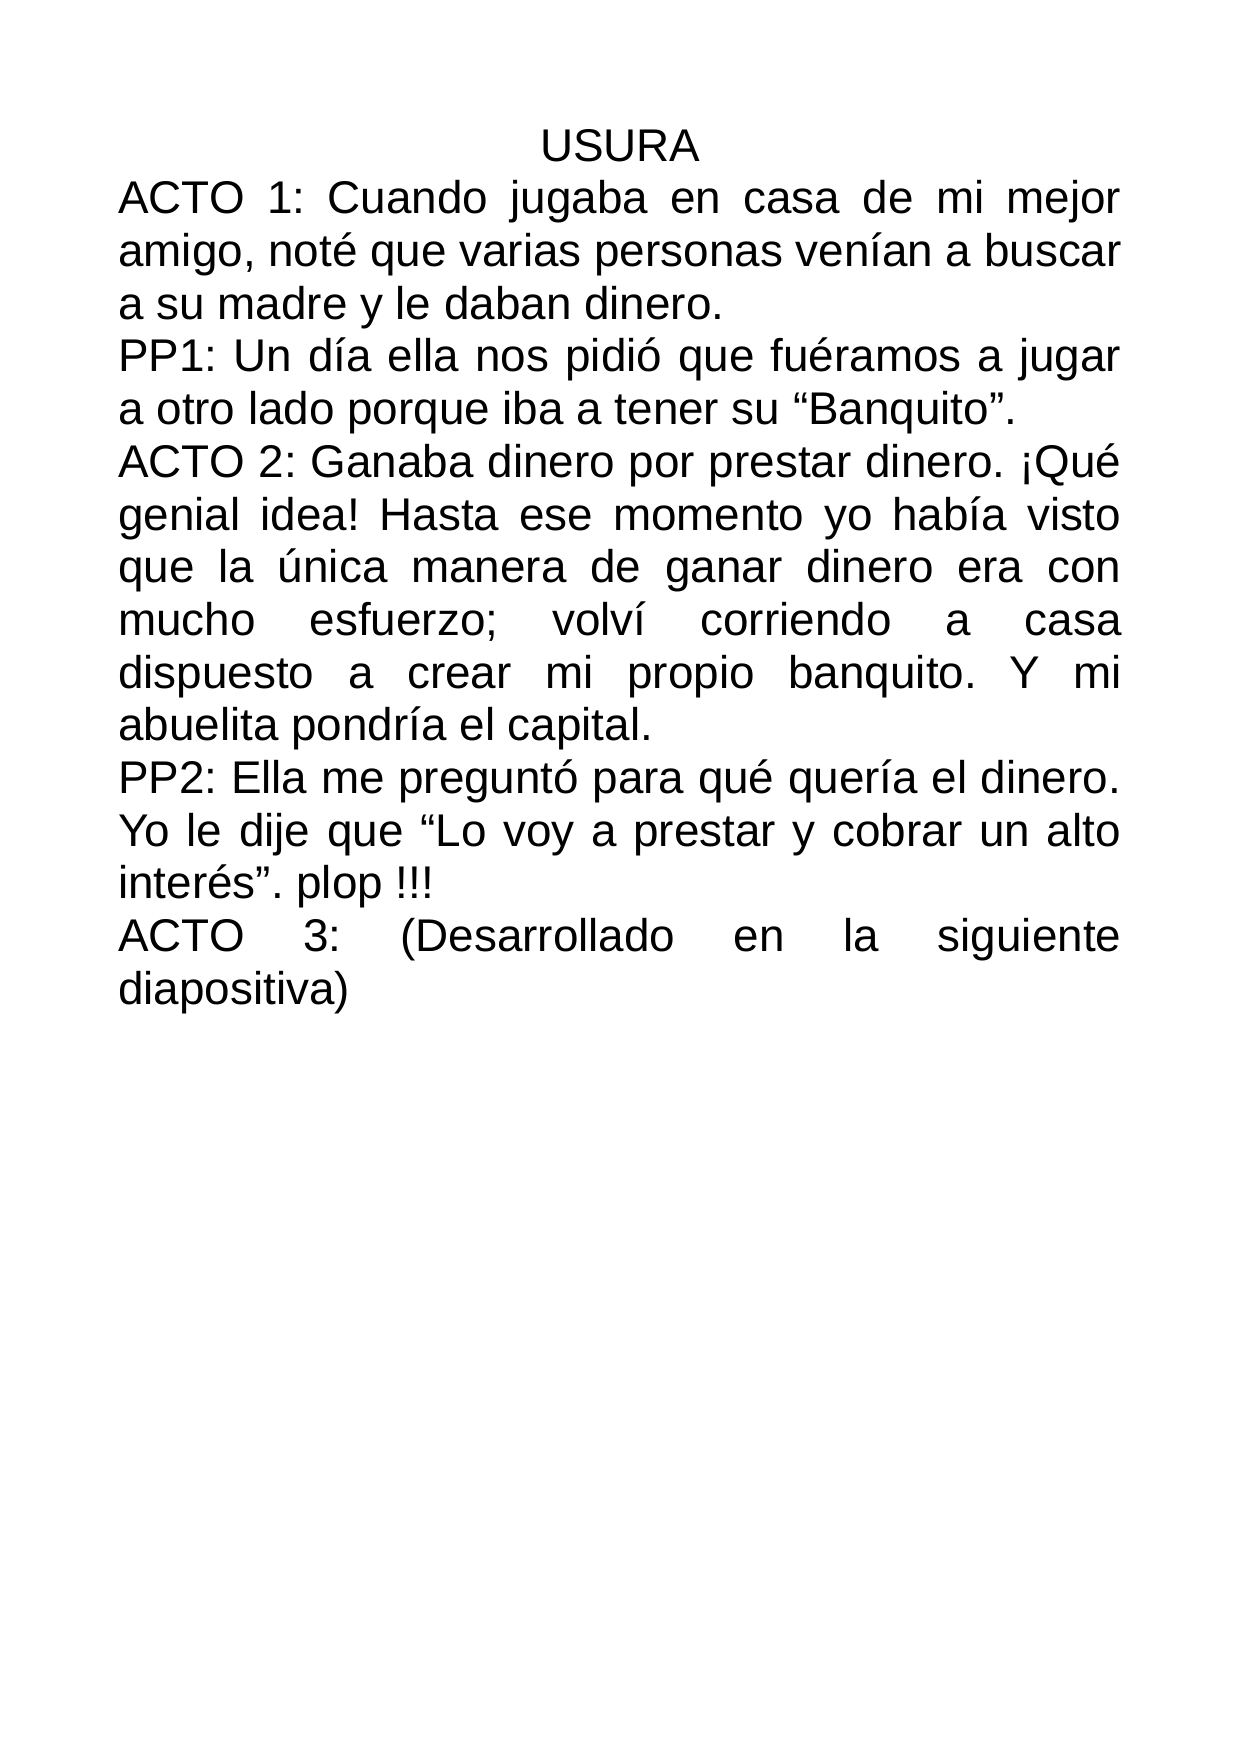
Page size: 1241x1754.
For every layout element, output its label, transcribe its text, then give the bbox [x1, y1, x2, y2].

text USURA [118, 118, 1122, 171]
text ACTO 1: Cuando jugaba en casa de mi mejor amigo, noté que varias personas venían a buscar a su madre y le daban dinero. [118, 171, 1122, 329]
text PP2: Ella me preguntó para qué quería el dinero. Yo le dije que “Lo voy a prestar y cobrar un alto interés”. plop !!! [118, 751, 1122, 909]
text ACTO 3: (Desarrollado en la siguiente diapositiva) [118, 909, 1122, 1014]
text PP1: Un día ella nos pidió que fuéramos a jugar a otro lado porque iba a tener su “Banquito”. [118, 329, 1122, 434]
text ACTO 2: Ganaba dinero por prestar dinero. ¡Qué genial idea! Hasta ese momento yo había visto que la única manera de ganar dinero era con mucho esfuerzo; volví corriendo a casa dispuesto a crear mi propio banquito. Y mi abuelita pondría el capital. [118, 434, 1122, 751]
